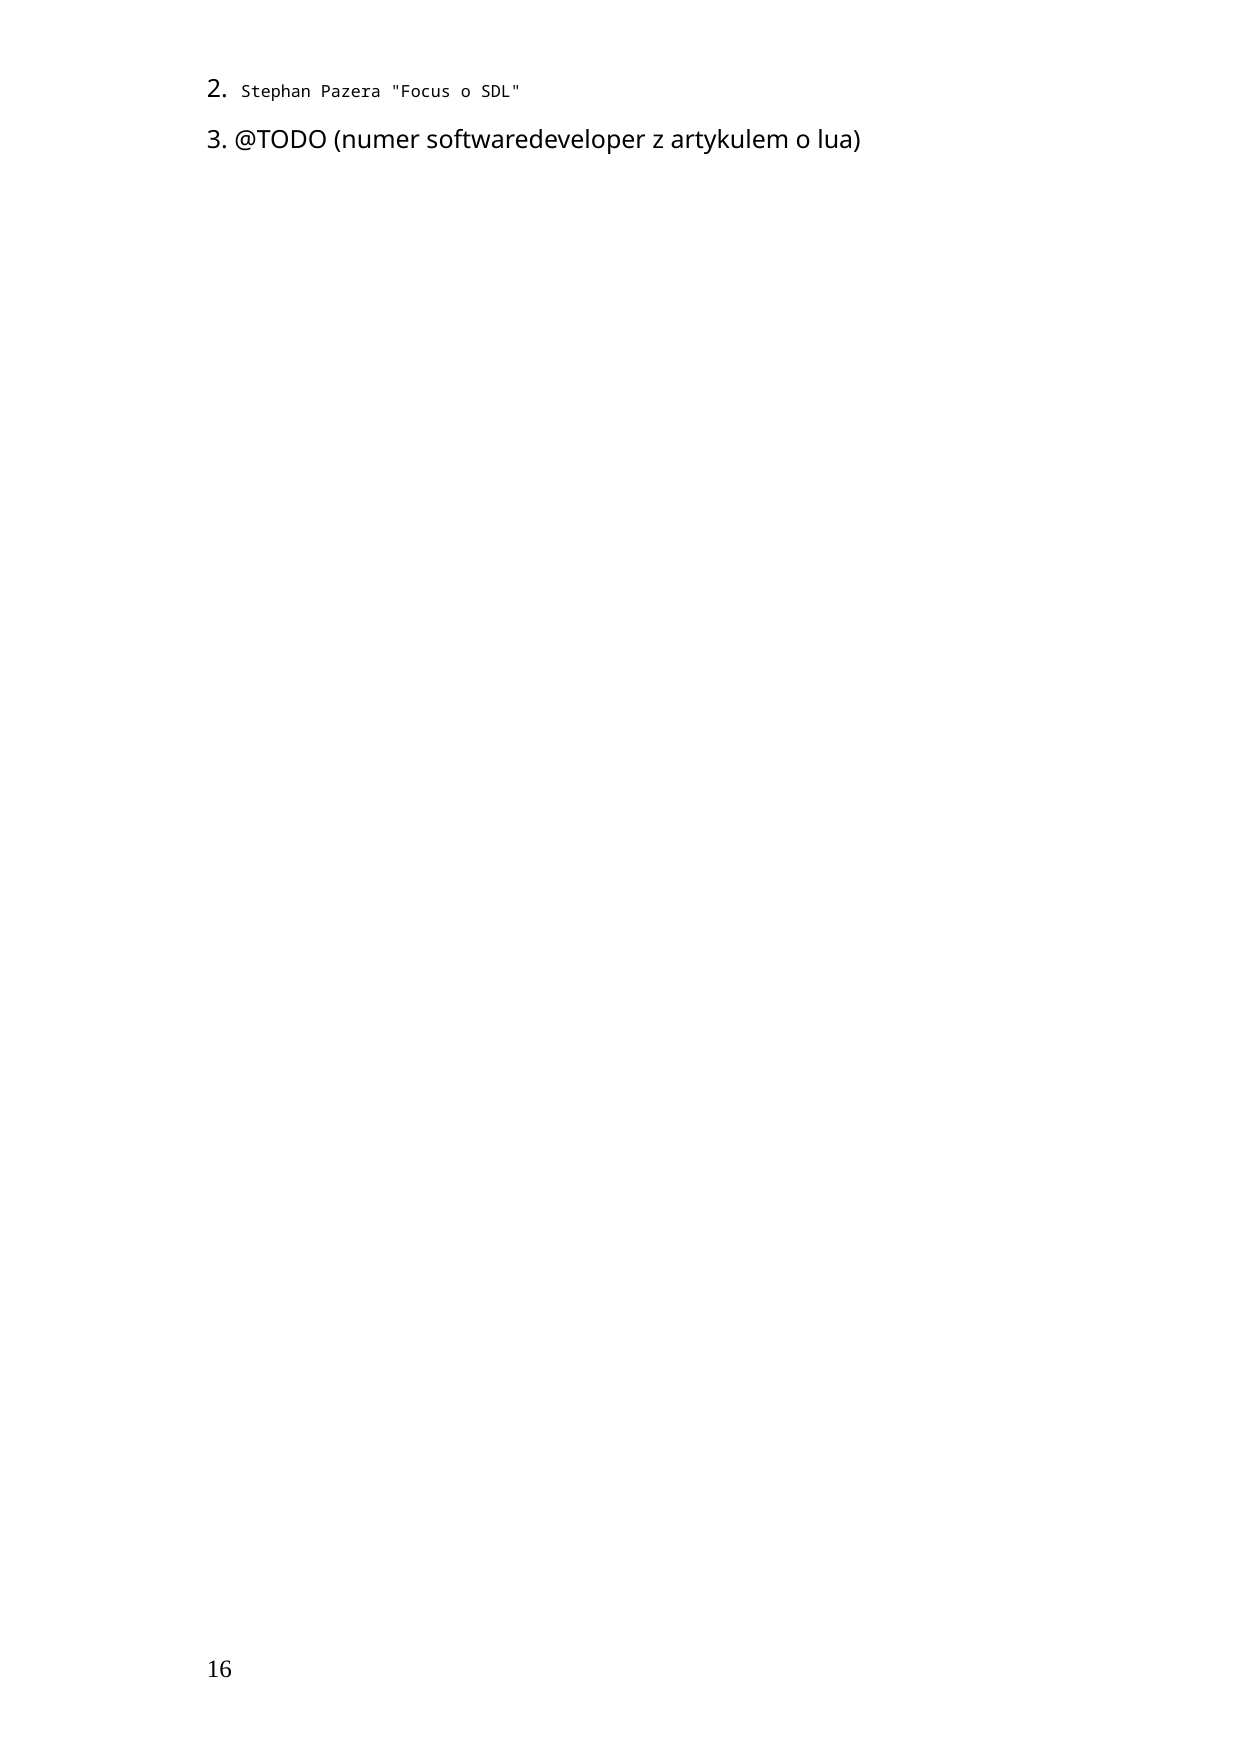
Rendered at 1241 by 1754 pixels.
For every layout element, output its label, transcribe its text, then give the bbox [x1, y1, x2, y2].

text 3. @TODO (numer softwaredeveloper z artykulem o lua) [207, 122, 1093, 156]
text 2. Stephan Pazera "Focus o SDL" [207, 71, 1093, 105]
